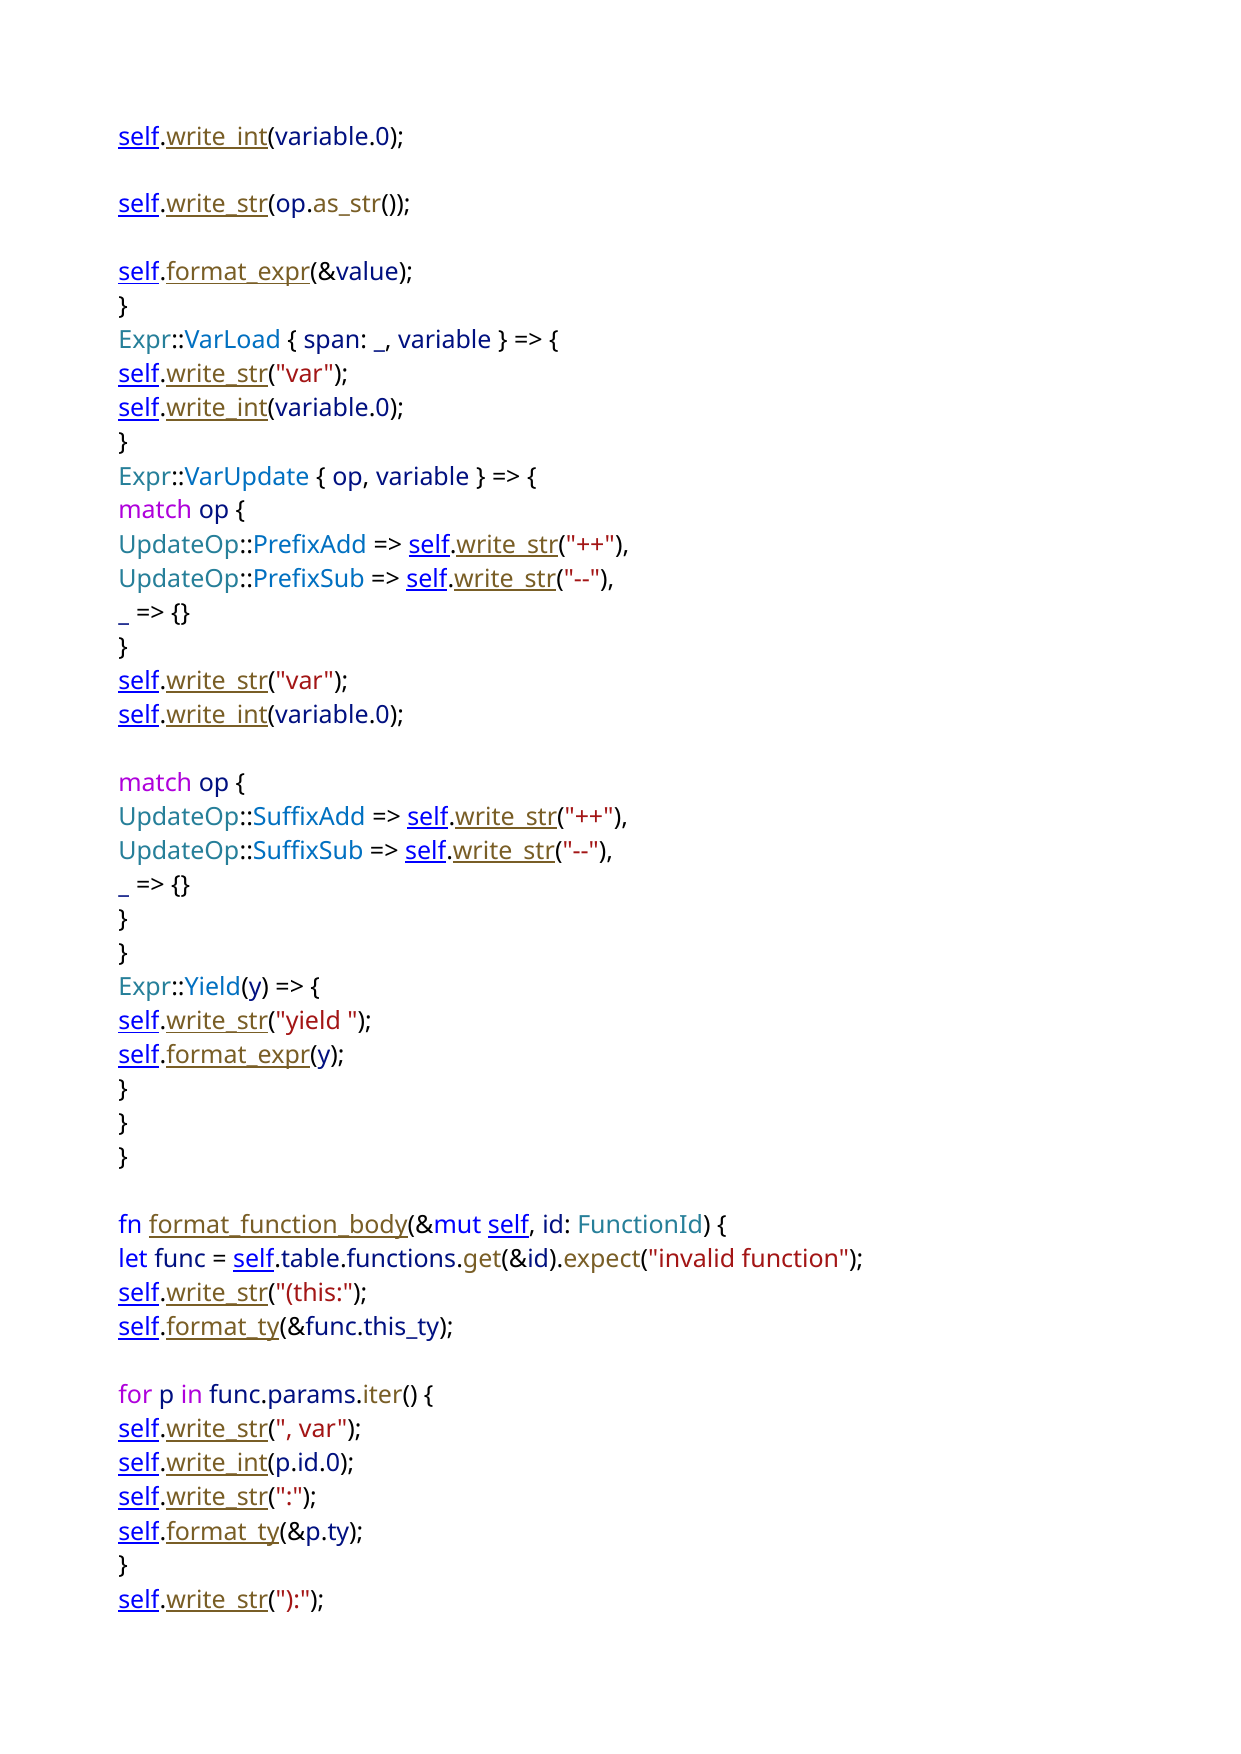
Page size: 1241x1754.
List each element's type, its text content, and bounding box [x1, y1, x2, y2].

text Expr::Yield(y) => { [118, 969, 1122, 1003]
text } [118, 288, 1122, 322]
text self.write_str("var"); [118, 662, 1122, 697]
text self.format_expr(&value); [118, 254, 1122, 288]
text self.format_ty(&func.this_ty); [118, 1309, 1122, 1343]
text self.write_str("var"); [118, 356, 1122, 390]
text self.write_str("):"); [118, 1581, 1122, 1615]
text Expr::VarUpdate { op, variable } => { [118, 458, 1122, 492]
text } [118, 1547, 1122, 1581]
text self.write_str(", var"); [118, 1411, 1122, 1445]
text self.write_str("(this:"); [118, 1275, 1122, 1309]
text UpdateOp::PrefixSub => self.write_str("--"), [118, 560, 1122, 594]
text self.format_expr(y); [118, 1037, 1122, 1071]
text } [118, 901, 1122, 935]
text } [118, 1139, 1122, 1173]
text match op { [118, 492, 1122, 526]
text self.write_int(variable.0); [118, 118, 1122, 152]
text UpdateOp::SuffixAdd => self.write_str("++"), [118, 798, 1122, 832]
text UpdateOp::SuffixSub => self.write_str("--"), [118, 832, 1122, 867]
text self.write_str(":"); [118, 1479, 1122, 1513]
text self.write_int(variable.0); [118, 697, 1122, 731]
text self.format_ty(&p.ty); [118, 1513, 1122, 1547]
text fn format_function_body(&mut self, id: FunctionId) { [118, 1207, 1122, 1241]
text self.write_int(variable.0); [118, 390, 1122, 424]
text } [118, 1105, 1122, 1139]
text self.write_int(p.id.0); [118, 1445, 1122, 1479]
text match op { [118, 764, 1122, 798]
text } [118, 628, 1122, 662]
text Expr::VarLoad { span: _, variable } => { [118, 322, 1122, 356]
text self.write_str("yield "); [118, 1003, 1122, 1037]
text UpdateOp::PrefixAdd => self.write_str("++"), [118, 526, 1122, 560]
text self.write_str(op.as_str()); [118, 186, 1122, 220]
text } [118, 1071, 1122, 1105]
text let func = self.table.functions.get(&id).expect("invalid function"); [118, 1241, 1122, 1275]
text _ => {} [118, 594, 1122, 628]
text } [118, 424, 1122, 458]
text _ => {} [118, 867, 1122, 901]
text for p in func.params.iter() { [118, 1377, 1122, 1411]
text } [118, 935, 1122, 969]
